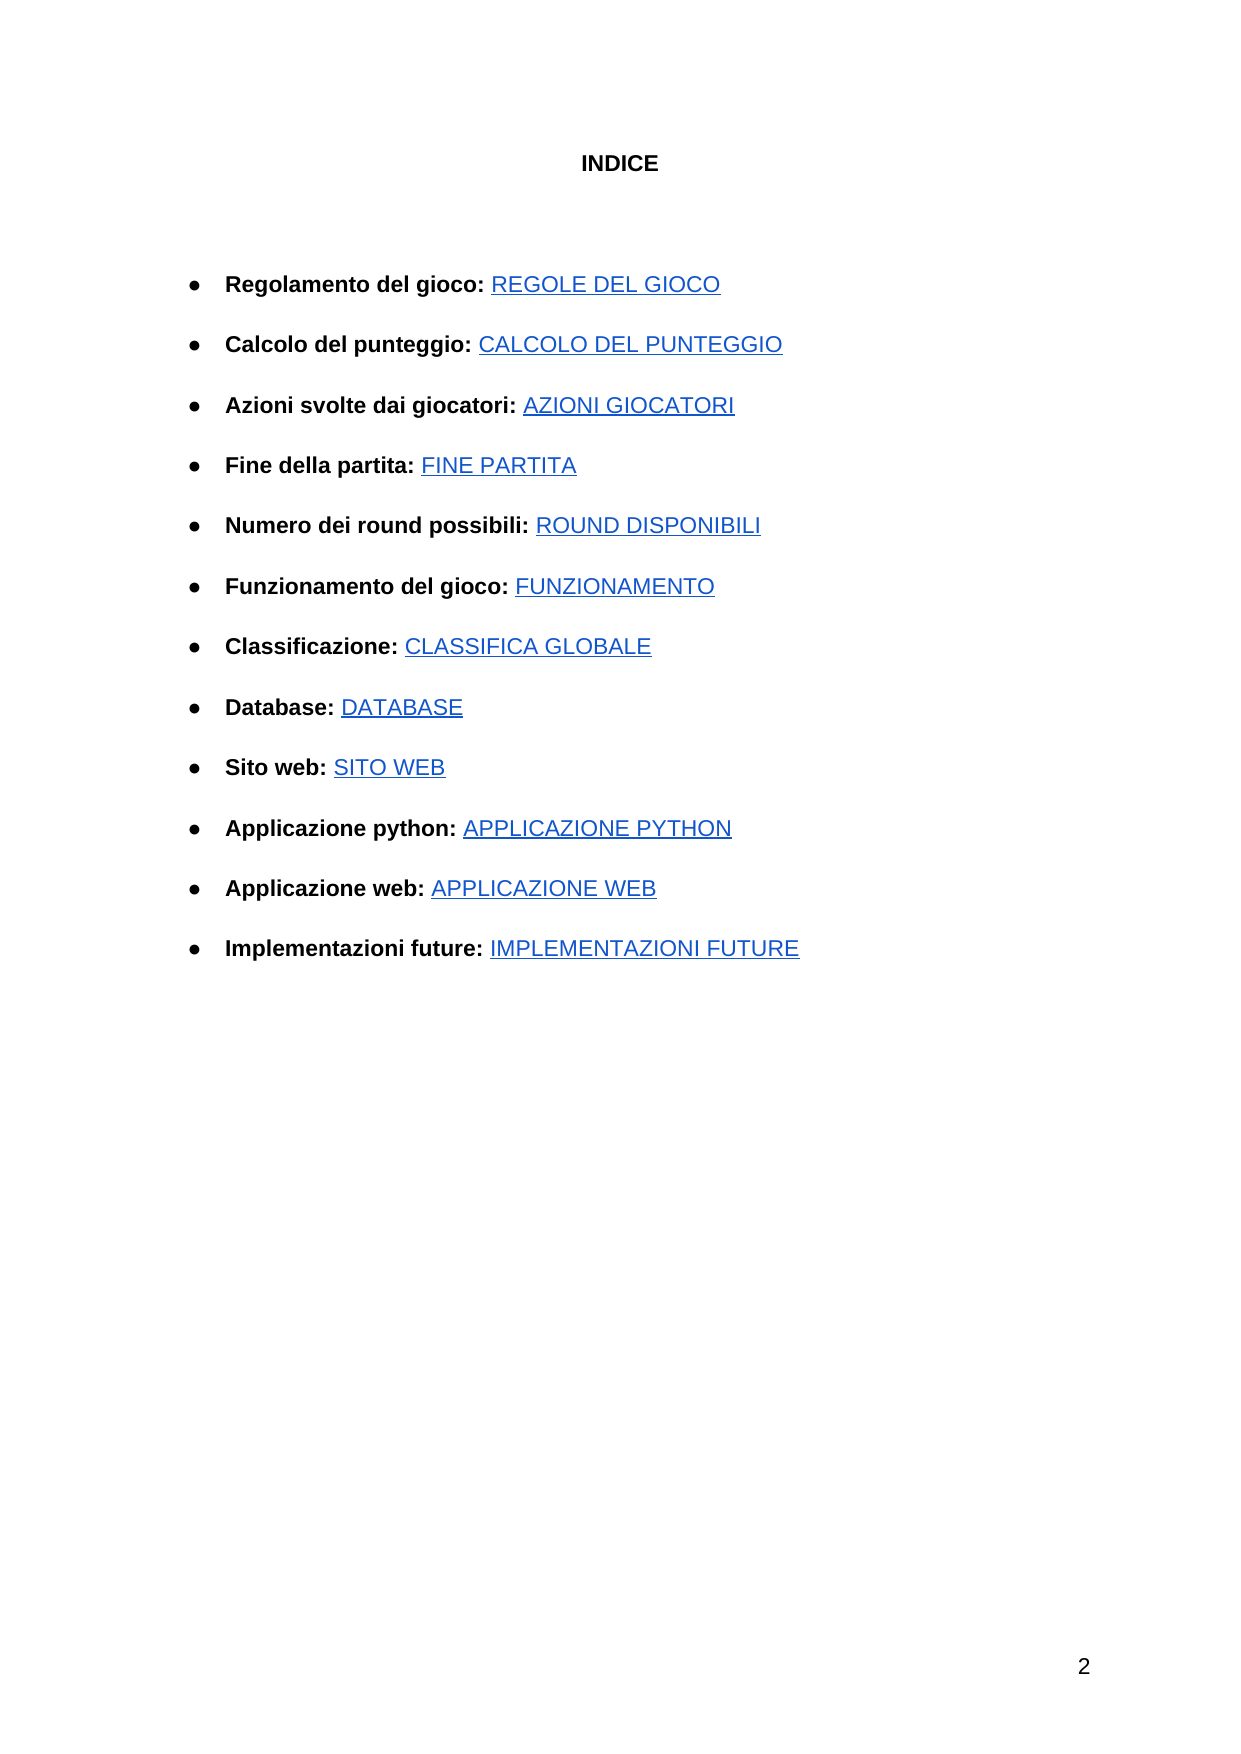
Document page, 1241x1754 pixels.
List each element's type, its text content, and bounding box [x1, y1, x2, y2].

list Azioni svolte dai giocatori: AZIONI GIOCATORI [187, 392, 1090, 418]
list Classificazione: CLASSIFICA GLOBALE [187, 633, 1090, 660]
list Fine della partita: FINE PARTITA [187, 452, 1090, 478]
list Applicazione web: APPLICAZIONE WEB [187, 875, 1090, 901]
list Numero dei round possibili: ROUND DISPONIBILI [187, 512, 1090, 539]
list Calcolo del punteggio: CALCOLO DEL PUNTEGGIO [187, 331, 1090, 358]
list Regolamento del gioco: REGOLE DEL GIOCO [187, 271, 1090, 297]
text INDICE [150, 150, 1090, 176]
list Database: DATABASE [187, 694, 1090, 720]
list Funzionamento del gioco: FUNZIONAMENTO [187, 573, 1090, 599]
list Implementazioni future: IMPLEMENTAZIONI FUTURE [187, 935, 1090, 962]
list Applicazione python: APPLICAZIONE PYTHON [187, 814, 1090, 841]
list Sito web: SITO WEB [187, 754, 1090, 781]
